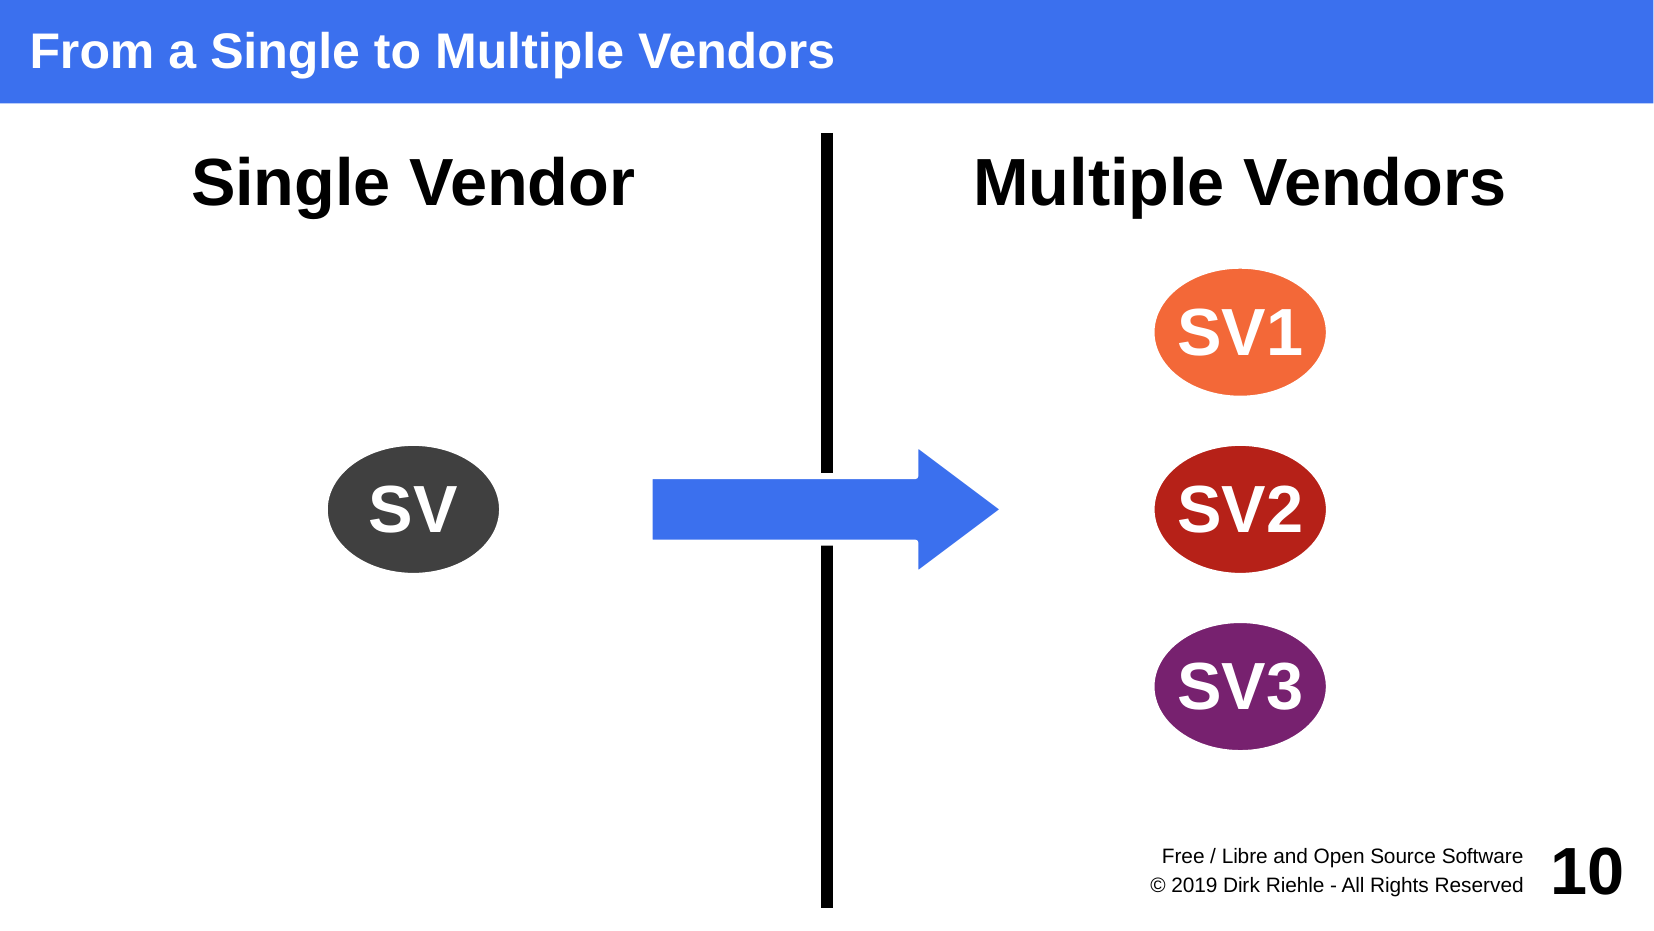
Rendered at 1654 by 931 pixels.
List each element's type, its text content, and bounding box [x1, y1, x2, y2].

text_box Single Vendor [29, 132, 798, 311]
text_box SV [324, 442, 503, 576]
text_box SV2 [1151, 442, 1329, 576]
text_box SV1 [1151, 265, 1329, 399]
text_box [649, 442, 1005, 576]
text_box Multiple Vendors [856, 132, 1625, 311]
text_box SV3 [1151, 620, 1329, 754]
title From a Single to Multiple Vendors [0, 0, 1654, 104]
